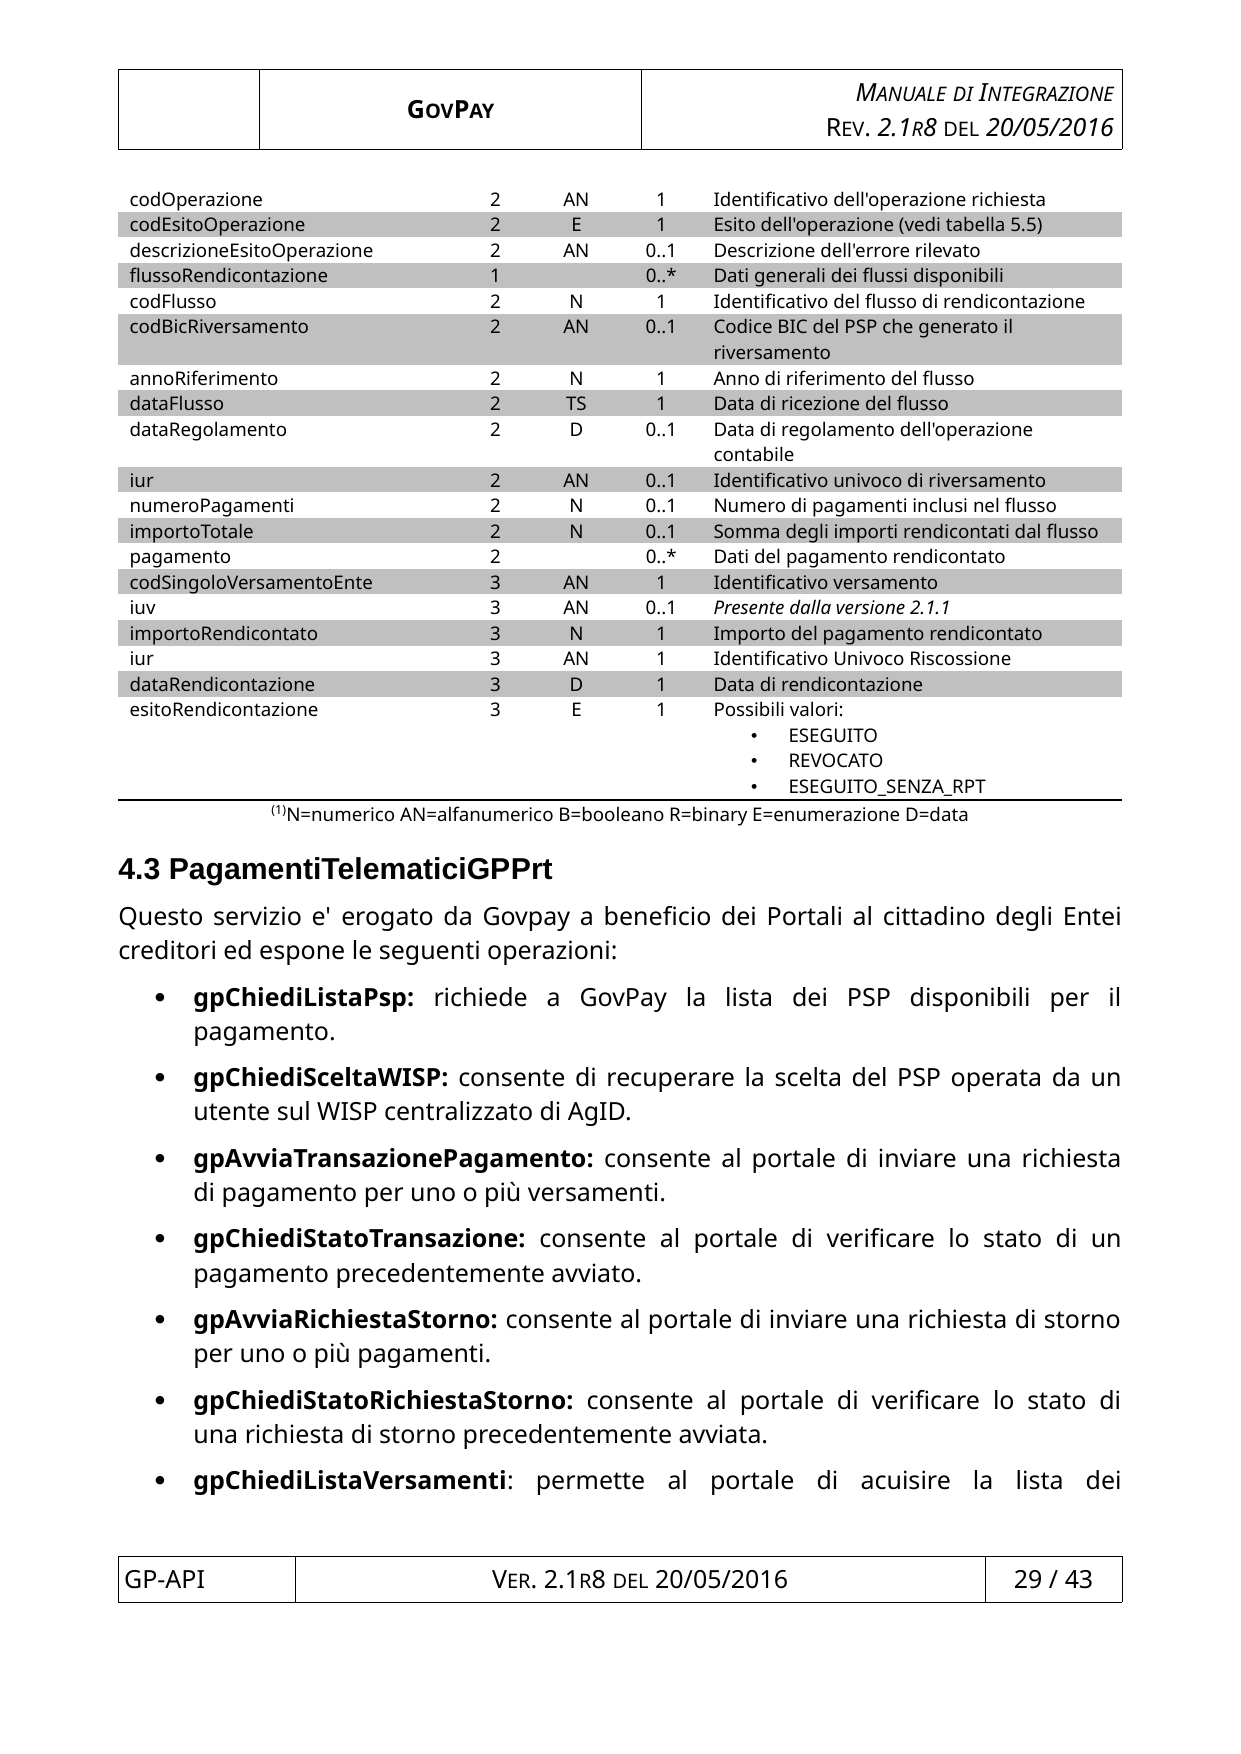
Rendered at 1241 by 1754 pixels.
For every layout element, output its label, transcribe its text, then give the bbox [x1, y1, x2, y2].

table_cell importoTotale [118, 518, 458, 543]
table_cell Codice BIC del PSP che generato il riversamento [702, 314, 1122, 365]
table_cell 3 [458, 671, 532, 697]
table_cell Dati generali dei flussi disponibili [702, 263, 1122, 288]
table_cell dataRendicontazione [118, 671, 458, 697]
table_cell pagamento [118, 544, 458, 569]
table_cell 2 [458, 493, 532, 518]
table_cell codBicRiversamento [118, 314, 458, 365]
table_cell AN [532, 314, 620, 365]
table_cell Dati del pagamento rendicontato [702, 544, 1122, 569]
table_cell iur [118, 467, 458, 492]
table_cell [532, 544, 620, 569]
text (1)N=numerico AN=alfanumerico B=booleano R=binary E=enumerazione D=data [118, 801, 1122, 826]
table_cell 2 [458, 365, 532, 390]
table_cell E [532, 697, 620, 799]
table_cell Somma degli importi rendicontati dal flusso [702, 518, 1122, 543]
table_cell 1 [620, 671, 702, 697]
table_cell annoRiferimento [118, 365, 458, 390]
table_cell flussoRendicontazione [118, 263, 458, 288]
table_cell N [532, 620, 620, 646]
table_cell Possibili valori: ESEGUITO REVOCATO ESEGUITO_SENZA_RPT [702, 697, 1122, 799]
list gpChiediStatoRichiestaStorno: consente al portale di verificare lo stato di una richiesta di storno precedentemente avviata. [156, 1382, 1122, 1451]
table_cell 1 [620, 212, 702, 237]
table_cell Identificativo Univoco Riscossione [702, 646, 1122, 671]
table_cell 2 [458, 518, 532, 543]
table_cell iur [118, 646, 458, 671]
table_cell Anno di riferimento del flusso [702, 365, 1122, 390]
table_cell 0..1 [620, 518, 702, 543]
table_cell AN [532, 186, 620, 212]
table_cell esitoRendicontazione [118, 697, 458, 799]
table_cell codEsitoOperazione [118, 212, 458, 237]
table_cell 3 [458, 646, 532, 671]
table_cell 3 [458, 620, 532, 646]
table_cell 0..1 [620, 493, 702, 518]
table_cell N [532, 493, 620, 518]
table_cell 0..1 [620, 314, 702, 365]
table_cell importoRendicontato [118, 620, 458, 646]
table_cell AN [532, 467, 620, 492]
table_cell 0..1 [620, 467, 702, 492]
text Questo servizio e' erogato da Govpay a beneficio dei Portali al cittadino degli Entei creditori ed espone le seguenti operazioni: [118, 899, 1122, 967]
table_cell 1 [620, 186, 702, 212]
table_cell 0..1 [620, 416, 702, 467]
table_cell 2 [458, 237, 532, 263]
table_cell Esito dell'operazione (vedi tabella 5.5) [702, 212, 1122, 237]
table_cell descrizioneEsitoOperazione [118, 237, 458, 263]
table_cell 2 [458, 416, 532, 467]
table_cell Importo del pagamento rendicontato [702, 620, 1122, 646]
table_cell 2 [458, 288, 532, 314]
table_cell 1 [458, 263, 532, 288]
table_cell 1 [620, 288, 702, 314]
table_cell 2 [458, 544, 532, 569]
table_cell numeroPagamenti [118, 493, 458, 518]
list gpChiediListaVersamenti: permette al portale di acuisire la lista dei [156, 1463, 1122, 1497]
subtitle PagamentiTelematiciGPPrt [118, 851, 1122, 886]
table_cell Descrizione dell'errore rilevato [702, 237, 1122, 263]
table_cell 0..1 [620, 595, 702, 620]
list gpChiediListaPsp: richiede a GovPay la lista dei PSP disponibili per il pagamento. [156, 979, 1122, 1047]
table_cell 0..1 [620, 237, 702, 263]
table_cell 1 [620, 569, 702, 594]
table_cell Data di ricezione del flusso [702, 390, 1122, 416]
table_cell 2 [458, 186, 532, 212]
table_cell 1 [620, 390, 702, 416]
table_cell 1 [620, 365, 702, 390]
table_cell E [532, 212, 620, 237]
table_cell dataFlusso [118, 390, 458, 416]
table_cell 1 [620, 620, 702, 646]
table_cell TS [532, 390, 620, 416]
table_cell D [532, 416, 620, 467]
table_cell D [532, 671, 620, 697]
table_cell AN [532, 646, 620, 671]
table_cell 1 [620, 646, 702, 671]
table_cell 3 [458, 697, 532, 799]
table_cell AN [532, 569, 620, 594]
table_cell dataRegolamento [118, 416, 458, 467]
table_cell iuv [118, 595, 458, 620]
table_cell 0..* [620, 263, 702, 288]
table_cell Numero di pagamenti inclusi nel flusso [702, 493, 1122, 518]
table_cell N [532, 365, 620, 390]
table_cell codFlusso [118, 288, 458, 314]
table_cell Identificativo versamento [702, 569, 1122, 594]
table_cell N [532, 288, 620, 314]
table_cell 2 [458, 212, 532, 237]
table_cell Identificativo univoco di riversamento [702, 467, 1122, 492]
table_cell 2 [458, 390, 532, 416]
table_cell 0..* [620, 544, 702, 569]
table_cell Presente dalla versione 2.1.1 [702, 595, 1122, 620]
list gpAvviaTransazionePagamento: consente al portale di inviare una richiesta di pagamento per uno o più versamenti. [156, 1141, 1122, 1209]
table_cell 2 [458, 314, 532, 365]
list gpAvviaRichiestaStorno: consente al portale di inviare una richiesta di storno per uno o più pagamenti. [156, 1302, 1122, 1370]
table_cell 2 [458, 467, 532, 492]
table_cell Identificativo del flusso di rendicontazione [702, 288, 1122, 314]
table_cell N [532, 518, 620, 543]
table_cell codOperazione [118, 186, 458, 212]
table_cell AN [532, 595, 620, 620]
table_cell [532, 263, 620, 288]
table_cell Data di regolamento dell'operazione contabile [702, 416, 1122, 467]
table_cell codSingoloVersamentoEnte [118, 569, 458, 594]
table_cell 3 [458, 595, 532, 620]
list gpChiediSceltaWISP: consente di recuperare la scelta del PSP operata da un utente sul WISP centralizzato di AgID. [156, 1060, 1122, 1128]
table_cell 1 [620, 697, 702, 799]
table_cell AN [532, 237, 620, 263]
table_cell Data di rendicontazione [702, 671, 1122, 697]
table_cell 3 [458, 569, 532, 594]
table_cell Identificativo dell'operazione richiesta [702, 186, 1122, 212]
list gpChiediStatoTransazione: consente al portale di verificare lo stato di un pagamento precedentemente avviato. [156, 1221, 1122, 1289]
